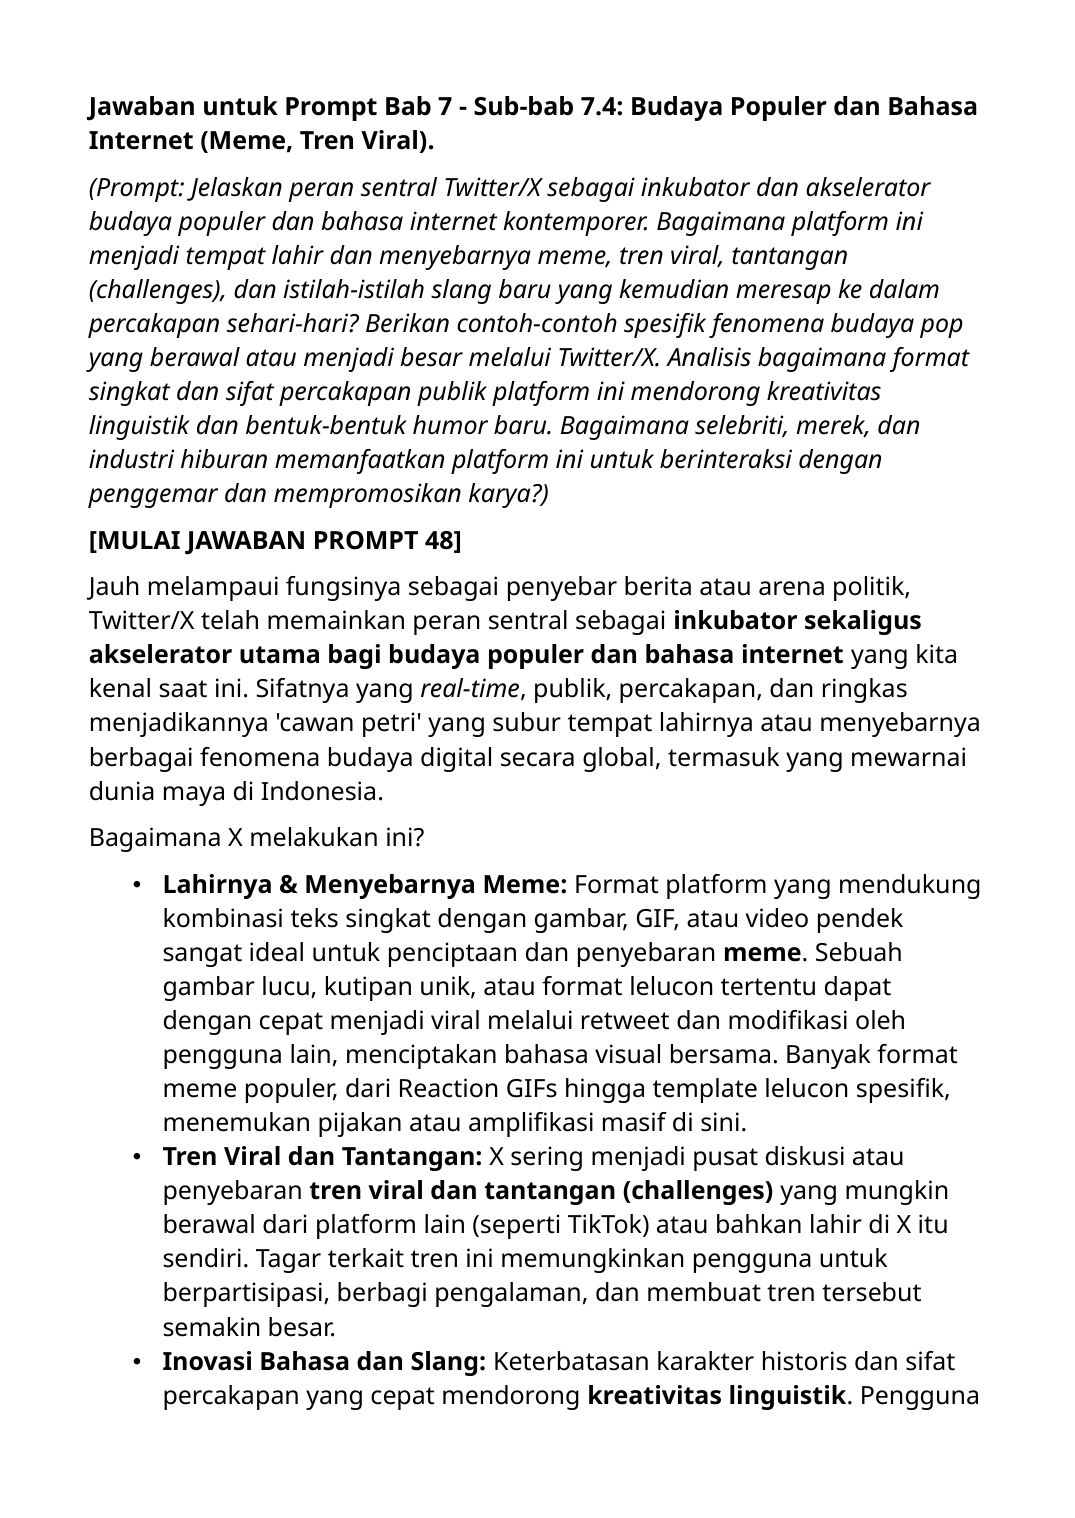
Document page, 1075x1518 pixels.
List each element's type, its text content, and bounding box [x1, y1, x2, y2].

list Lahirnya & Menyebarnya Meme: Format platform yang mendukung kombinasi teks singkat dengan gambar, GIF, atau video pendek sangat ideal untuk penciptaan dan penyebaran meme. Sebuah gambar lucu, kutipan unik, atau format lelucon tertentu dapat dengan cepat menjadi viral melalui retweet dan modifikasi oleh pengguna lain, menciptakan bahasa visual bersama. Banyak format meme populer, dari Reaction GIFs hingga template lelucon spesifik, menemukan pijakan atau amplifikasi masif di sini. [133, 866, 986, 1139]
list Tren Viral dan Tantangan: X sering menjadi pusat diskusi atau penyebaran tren viral dan tantangan (challenges) yang mungkin berawal dari platform lain (seperti TikTok) atau bahkan lahir di X itu sendiri. Tagar terkait tren ini memungkinkan pengguna untuk berpartisipasi, berbagi pengalaman, dan membuat tren tersebut semakin besar. [133, 1139, 986, 1343]
text Bagaimana X melakukan ini? [88, 820, 986, 854]
list Inovasi Bahasa dan Slang: Keterbatasan karakter historis dan sifat percakapan yang cepat mendorong kreativitas linguistik. Pengguna [133, 1343, 986, 1411]
text Jauh melampaui fungsinya sebagai penyebar berita atau arena politik, Twitter/X telah memainkan peran sentral sebagai inkubator sekaligus akselerator utama bagi budaya populer dan bahasa internet yang kita kenal saat ini. Sifatnya yang real-time, publik, percakapan, dan ringkas menjadikannya 'cawan petri' yang subur tempat lahirnya atau menyebarnya berbagai fenomena budaya digital secara global, termasuk yang mewarnai dunia maya di Indonesia. [88, 569, 986, 807]
text [MULAI JAWABAN PROMPT 48] [88, 522, 986, 556]
text Jawaban untuk Prompt Bab 7 - Sub-bab 7.4: Budaya Populer dan Bahasa Internet (Meme, Tren Viral). [88, 88, 986, 157]
text (Prompt: Jelaskan peran sentral Twitter/X sebagai inkubator dan akselerator budaya populer dan bahasa internet kontemporer. Bagaimana platform ini menjadi tempat lahir dan menyebarnya meme, tren viral, tantangan (challenges), dan istilah-istilah slang baru yang kemudian meresap ke dalam percakapan sehari-hari? Berikan contoh-contoh spesifik fenomena budaya pop yang berawal atau menjadi besar melalui Twitter/X. Analisis bagaimana format singkat dan sifat percakapan publik platform ini mendorong kreativitas linguistik dan bentuk-bentuk humor baru. Bagaimana selebriti, merek, dan industri hiburan memanfaatkan platform ini untuk berinteraksi dengan penggemar dan mempromosikan karya?) [88, 169, 986, 510]
